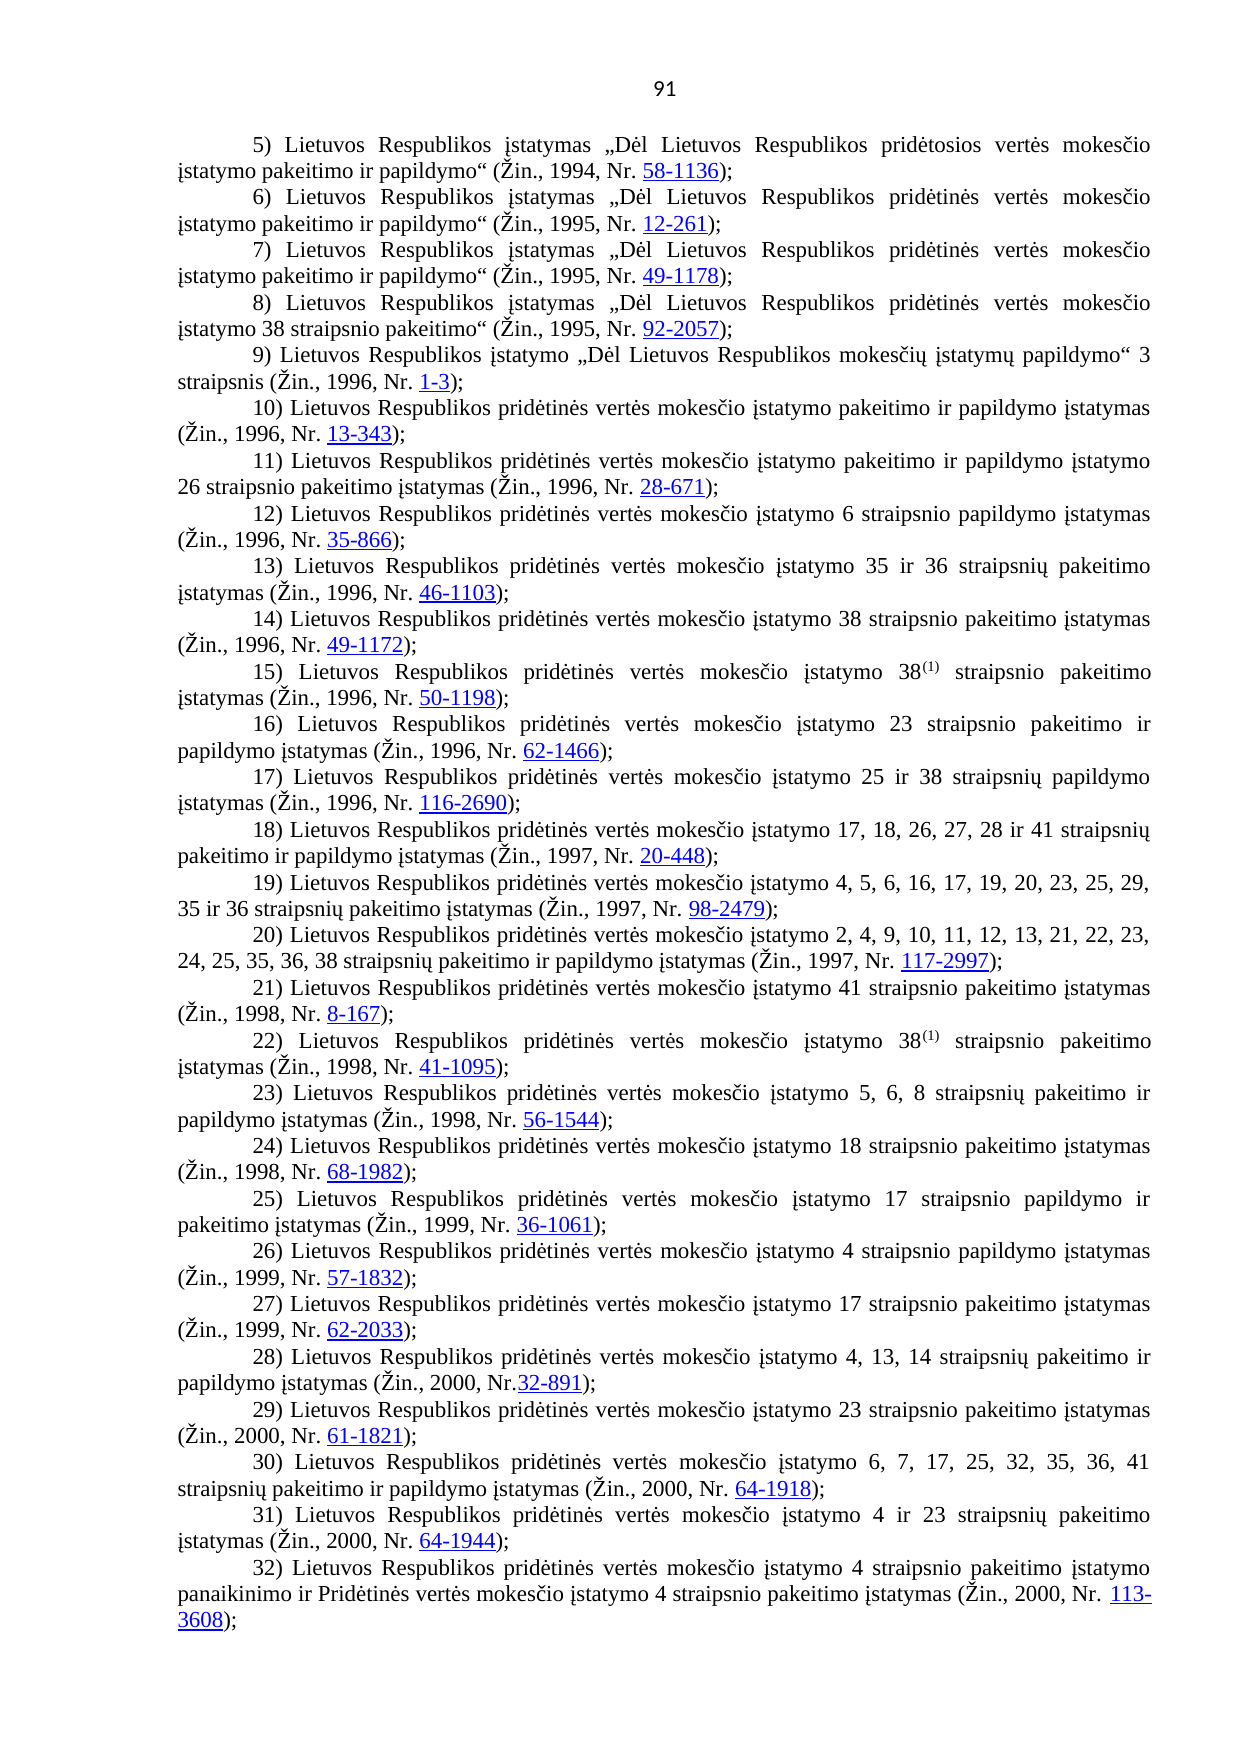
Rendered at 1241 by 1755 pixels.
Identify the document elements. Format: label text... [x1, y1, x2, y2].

text 10) Lietuvos Respublikos pridėtinės vertės mokesčio įstatymo pakeitimo ir papildymo įstatymas (Žin., 1996, Nr. 13-343); [177, 394, 1152, 447]
text 28) Lietuvos Respublikos pridėtinės vertės mokesčio įstatymo 4, 13, 14 straipsnių pakeitimo ir papildymo įstatymas (Žin., 2000, Nr.32-891); [177, 1343, 1152, 1396]
text 29) Lietuvos Respublikos pridėtinės vertės mokesčio įstatymo 23 straipsnio pakeitimo įstatymas (Žin., 2000, Nr. 61-1821); [177, 1396, 1152, 1448]
text 17) Lietuvos Respublikos pridėtinės vertės mokesčio įstatymo 25 ir 38 straipsnių papildymo įstatymas (Žin., 1996, Nr. 116-2690); [177, 763, 1152, 816]
text 21) Lietuvos Respublikos pridėtinės vertės mokesčio įstatymo 41 straipsnio pakeitimo įstatymas (Žin., 1998, Nr. 8-167); [177, 974, 1152, 1027]
text 25) Lietuvos Respublikos pridėtinės vertės mokesčio įstatymo 17 straipsnio papildymo ir pakeitimo įstatymas (Žin., 1999, Nr. 36-1061); [177, 1185, 1152, 1237]
text 18) Lietuvos Respublikos pridėtinės vertės mokesčio įstatymo 17, 18, 26, 27, 28 ir 41 straipsnių pakeitimo ir papildymo įstatymas (Žin., 1997, Nr. 20-448); [177, 816, 1152, 868]
text 9) Lietuvos Respublikos įstatymo „Dėl Lietuvos Respublikos mokesčių įstatymų papildymo“ 3 straipsnis (Žin., 1996, Nr. 1-3); [177, 341, 1152, 394]
text 20) Lietuvos Respublikos pridėtinės vertės mokesčio įstatymo 2, 4, 9, 10, 11, 12, 13, 21, 22, 23, 24, 25, 35, 36, 38 straipsnių pakeitimo ir papildymo įstatymas (Žin., 1997, Nr. 117-2997); [177, 921, 1152, 974]
text 22) Lietuvos Respublikos pridėtinės vertės mokesčio įstatymo 38(1) straipsnio pakeitimo įstatymas (Žin., 1998, Nr. 41-1095); [177, 1027, 1152, 1079]
text 16) Lietuvos Respublikos pridėtinės vertės mokesčio įstatymo 23 straipsnio pakeitimo ir papildymo įstatymas (Žin., 1996, Nr. 62-1466); [177, 710, 1152, 763]
text 15) Lietuvos Respublikos pridėtinės vertės mokesčio įstatymo 38(1) straipsnio pakeitimo įstatymas (Žin., 1996, Nr. 50-1198); [177, 658, 1152, 710]
text 7) Lietuvos Respublikos įstatymas „Dėl Lietuvos Respublikos pridėtinės vertės mokesčio įstatymo pakeitimo ir papildymo“ (Žin., 1995, Nr. 49-1178); [177, 236, 1152, 289]
text 5) Lietuvos Respublikos įstatymas „Dėl Lietuvos Respublikos pridėtosios vertės mokesčio įstatymo pakeitimo ir papildymo“ (Žin., 1994, Nr. 58-1136); [177, 131, 1152, 183]
text 30) Lietuvos Respublikos pridėtinės vertės mokesčio įstatymo 6, 7, 17, 25, 32, 35, 36, 41 straipsnių pakeitimo ir papildymo įstatymas (Žin., 2000, Nr. 64-1918); [177, 1448, 1152, 1501]
text 13) Lietuvos Respublikos pridėtinės vertės mokesčio įstatymo 35 ir 36 straipsnių pakeitimo įstatymas (Žin., 1996, Nr. 46-1103); [177, 552, 1152, 605]
text 26) Lietuvos Respublikos pridėtinės vertės mokesčio įstatymo 4 straipsnio papildymo įstatymas (Žin., 1999, Nr. 57-1832); [177, 1237, 1152, 1290]
text 6) Lietuvos Respublikos įstatymas „Dėl Lietuvos Respublikos pridėtinės vertės mokesčio įstatymo pakeitimo ir papildymo“ (Žin., 1995, Nr. 12-261); [177, 183, 1152, 236]
text 12) Lietuvos Respublikos pridėtinės vertės mokesčio įstatymo 6 straipsnio papildymo įstatymas (Žin., 1996, Nr. 35-866); [177, 499, 1152, 552]
text 31) Lietuvos Respublikos pridėtinės vertės mokesčio įstatymo 4 ir 23 straipsnių pakeitimo įstatymas (Žin., 2000, Nr. 64-1944); [177, 1501, 1152, 1554]
text 24) Lietuvos Respublikos pridėtinės vertės mokesčio įstatymo 18 straipsnio pakeitimo įstatymas (Žin., 1998, Nr. 68-1982); [177, 1132, 1152, 1185]
text 27) Lietuvos Respublikos pridėtinės vertės mokesčio įstatymo 17 straipsnio pakeitimo įstatymas (Žin., 1999, Nr. 62-2033); [177, 1290, 1152, 1343]
text 14) Lietuvos Respublikos pridėtinės vertės mokesčio įstatymo 38 straipsnio pakeitimo įstatymas (Žin., 1996, Nr. 49-1172); [177, 605, 1152, 658]
text 23) Lietuvos Respublikos pridėtinės vertės mokesčio įstatymo 5, 6, 8 straipsnių pakeitimo ir papildymo įstatymas (Žin., 1998, Nr. 56-1544); [177, 1079, 1152, 1132]
text 32) Lietuvos Respublikos pridėtinės vertės mokesčio įstatymo 4 straipsnio pakeitimo įstatymo panaikinimo ir Pridėtinės vertės mokesčio įstatymo 4 straipsnio pakeitimo įstatymas (Žin., 2000, Nr. 113-3608); [177, 1554, 1152, 1633]
text 11) Lietuvos Respublikos pridėtinės vertės mokesčio įstatymo pakeitimo ir papildymo įstatymo 26 straipsnio pakeitimo įstatymas (Žin., 1996, Nr. 28-671); [177, 447, 1152, 499]
text 19) Lietuvos Respublikos pridėtinės vertės mokesčio įstatymo 4, 5, 6, 16, 17, 19, 20, 23, 25, 29, 35 ir 36 straipsnių pakeitimo įstatymas (Žin., 1997, Nr. 98-2479); [177, 868, 1152, 921]
text 8) Lietuvos Respublikos įstatymas „Dėl Lietuvos Respublikos pridėtinės vertės mokesčio įstatymo 38 straipsnio pakeitimo“ (Žin., 1995, Nr. 92-2057); [177, 289, 1152, 341]
